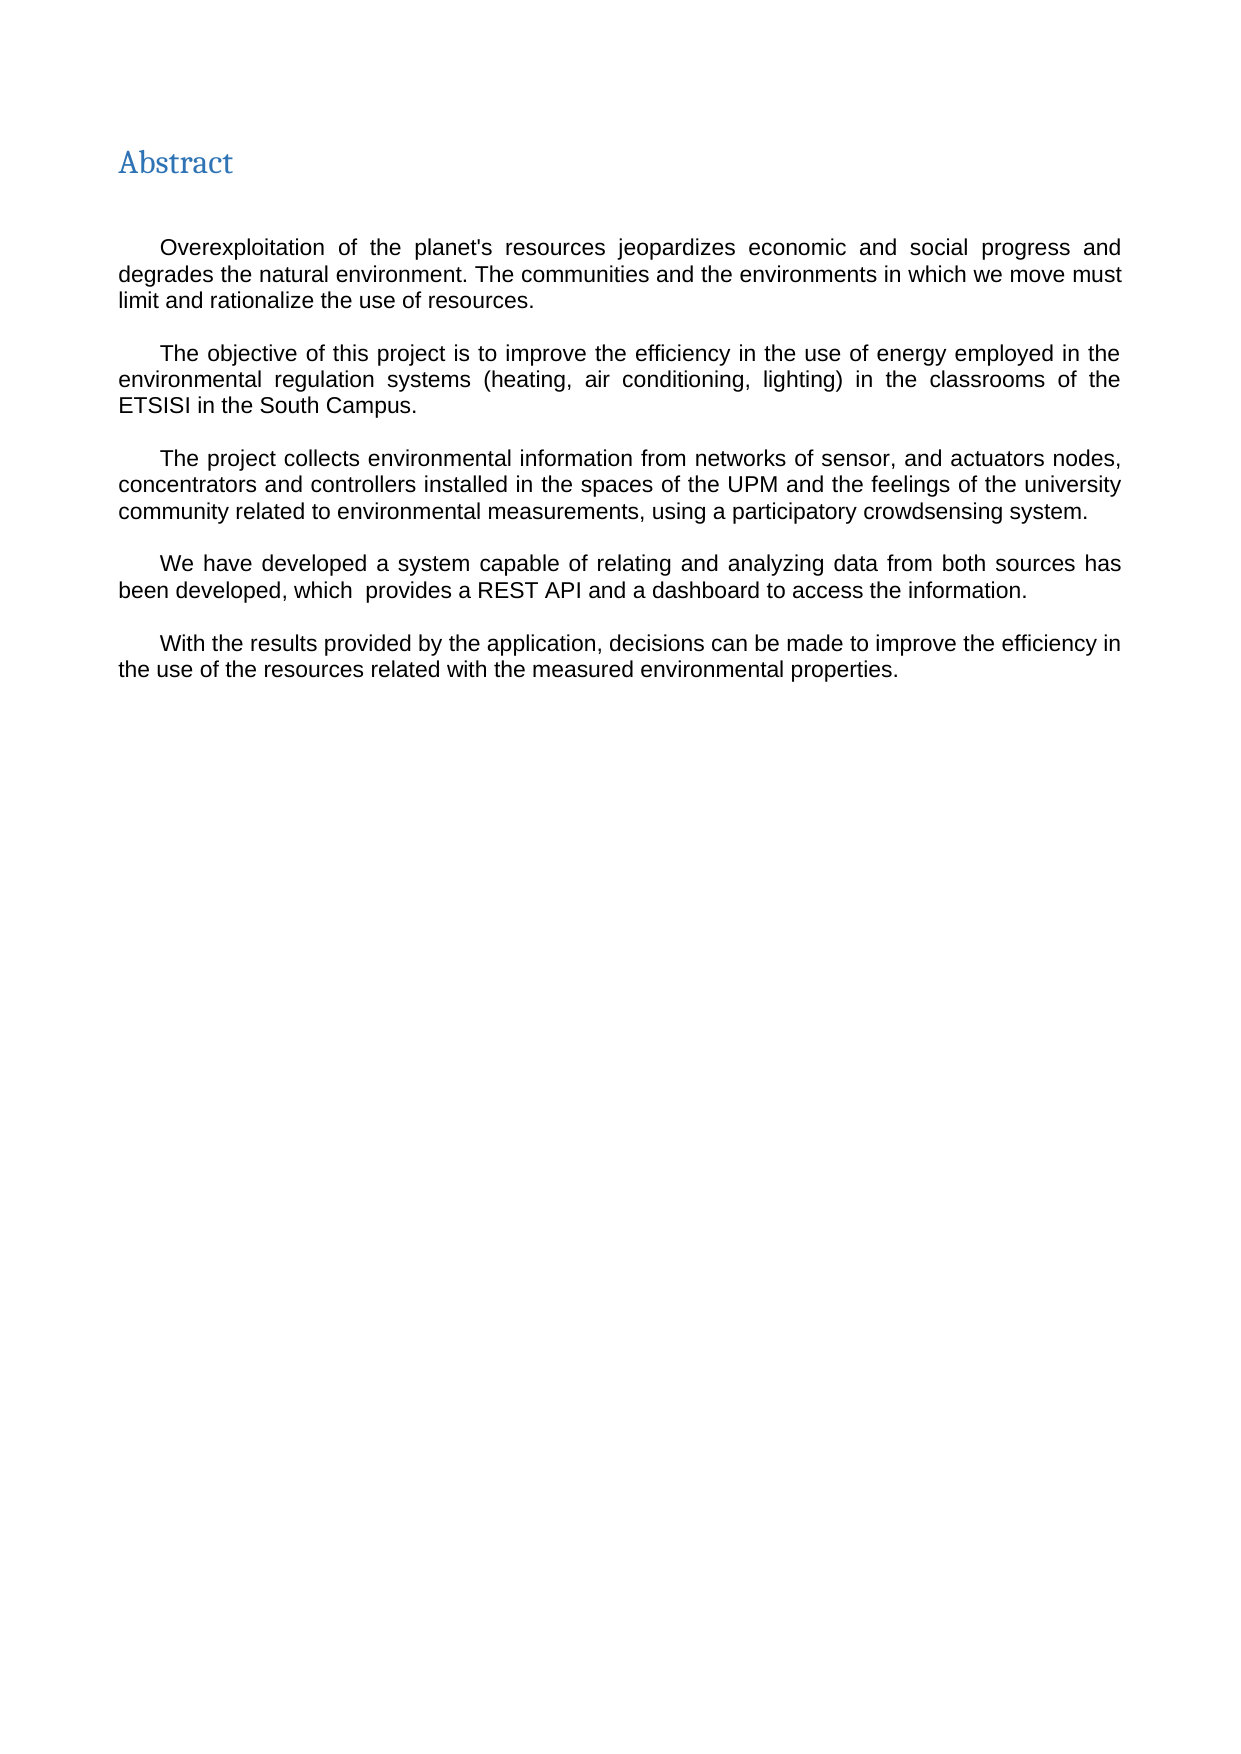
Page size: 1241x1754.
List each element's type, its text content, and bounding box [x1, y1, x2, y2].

subtitle Abstract [118, 143, 1122, 181]
text Overexploitation of the planet's resources jeopardizes economic and social progress and degrades the natural environment. The communities and the environments in which we move must limit and rationalize the use of resources. [118, 234, 1122, 313]
text With the results provided by the application, decisions can be made to improve the efficiency in the use of the resources related with the measured environmental properties. [118, 629, 1122, 682]
text The objective of this project is to improve the efficiency in the use of energy employed in the environmental regulation systems (heating, air conditioning, lighting) in the classrooms of the ETSISI in the South Campus. [118, 339, 1122, 419]
text The project collects environmental information from networks of sensor, and actuators nodes, concentrators and controllers installed in the spaces of the UPM and the feelings of the university community related to environmental measurements, using a participatory crowdsensing system. [118, 445, 1122, 524]
text We have developed a system capable of relating and analyzing data from both sources has been developed, which provides a REST API and a dashboard to access the information. [118, 550, 1122, 603]
